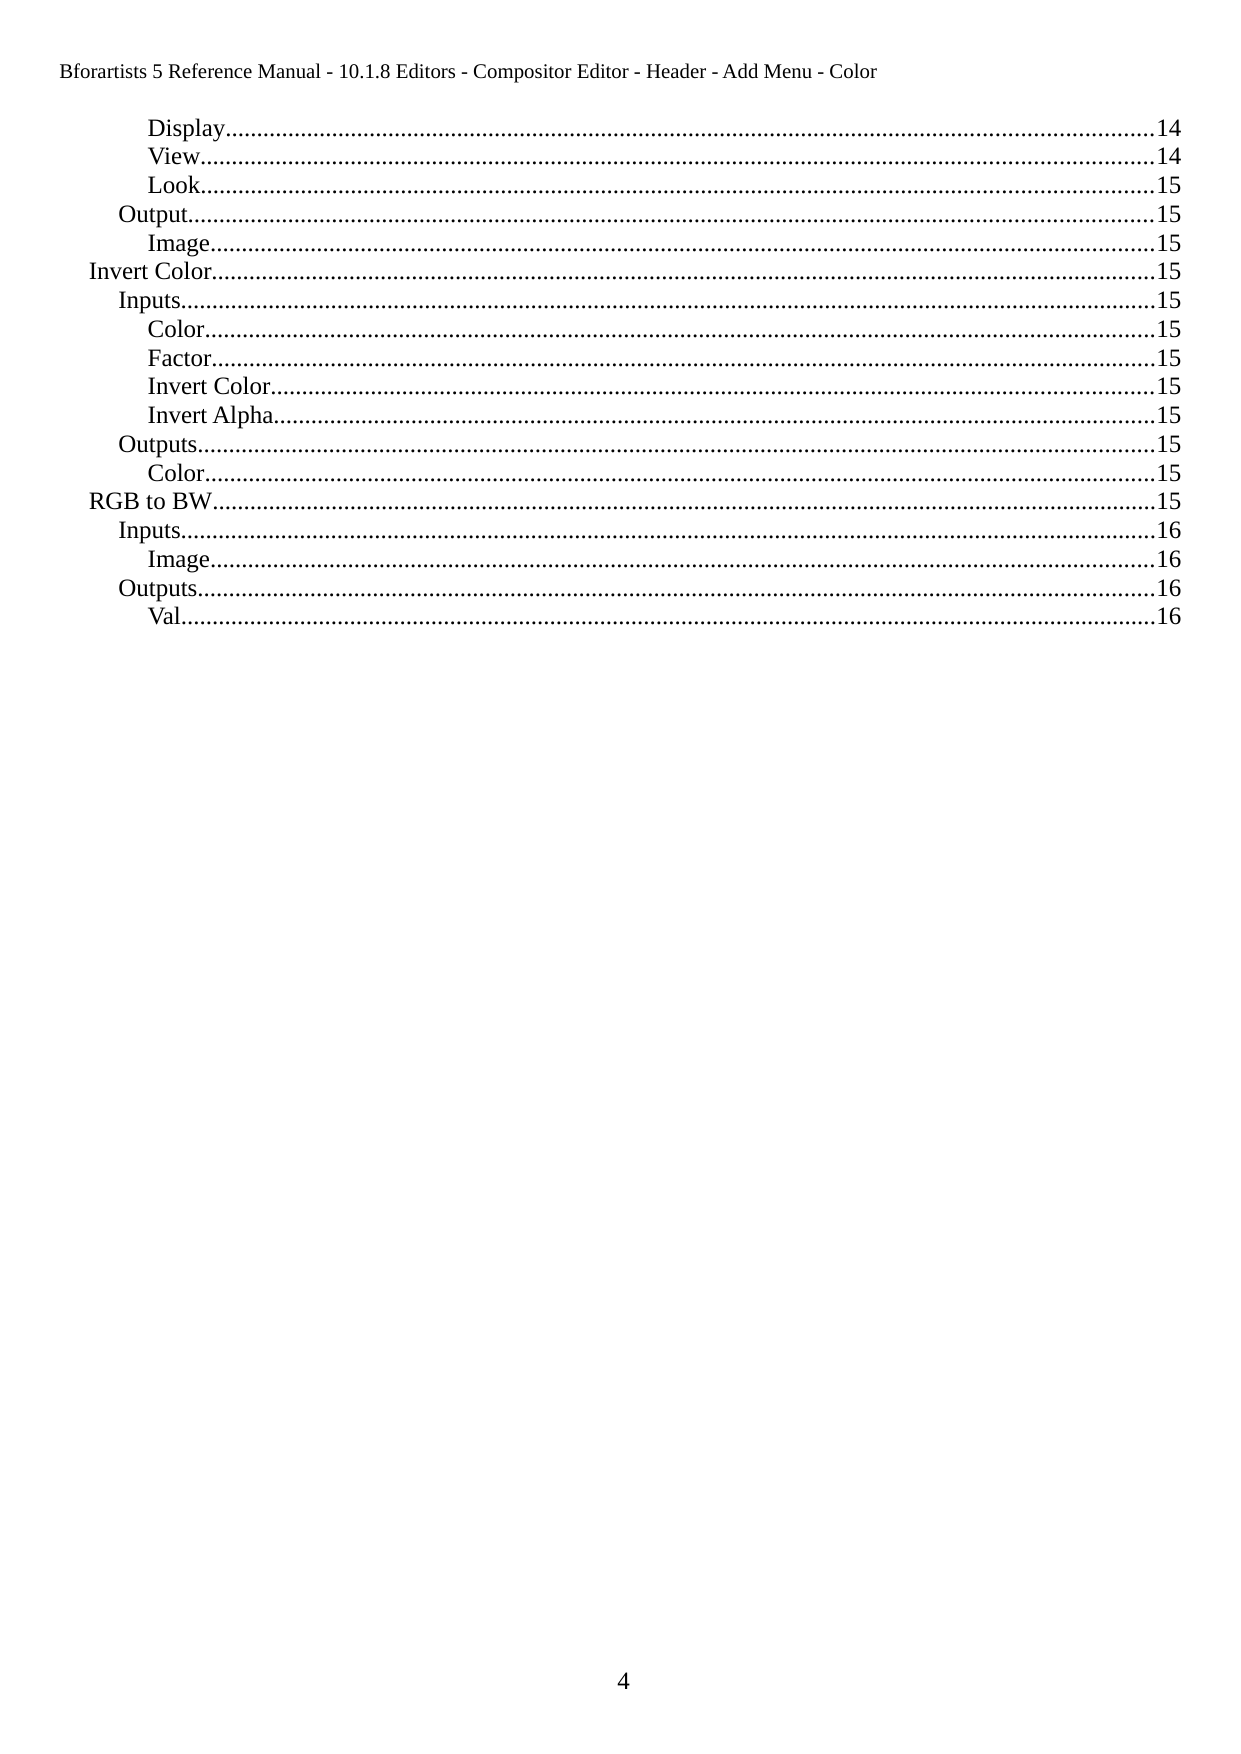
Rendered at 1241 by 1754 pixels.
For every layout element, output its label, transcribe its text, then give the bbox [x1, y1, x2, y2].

text Invert Color 15 [147, 371, 1181, 400]
text View 14 [147, 141, 1181, 170]
text Outputs 16 [118, 573, 1181, 601]
text Color 15 [147, 314, 1181, 343]
text Invert Color 15 [88, 256, 1181, 285]
text Val 16 [147, 601, 1181, 630]
text Output 15 [118, 199, 1181, 228]
text Factor 15 [147, 343, 1181, 371]
text Inputs 15 [118, 285, 1181, 314]
text Invert Alpha 15 [147, 400, 1181, 429]
text Image 15 [147, 228, 1181, 256]
text RGB to BW 15 [88, 486, 1181, 515]
text Color 15 [147, 458, 1181, 486]
text Inputs 16 [118, 515, 1181, 544]
text Display 14 [147, 113, 1181, 141]
text Outputs 15 [118, 429, 1181, 458]
text Look 15 [147, 170, 1181, 199]
text Image 16 [147, 544, 1181, 573]
